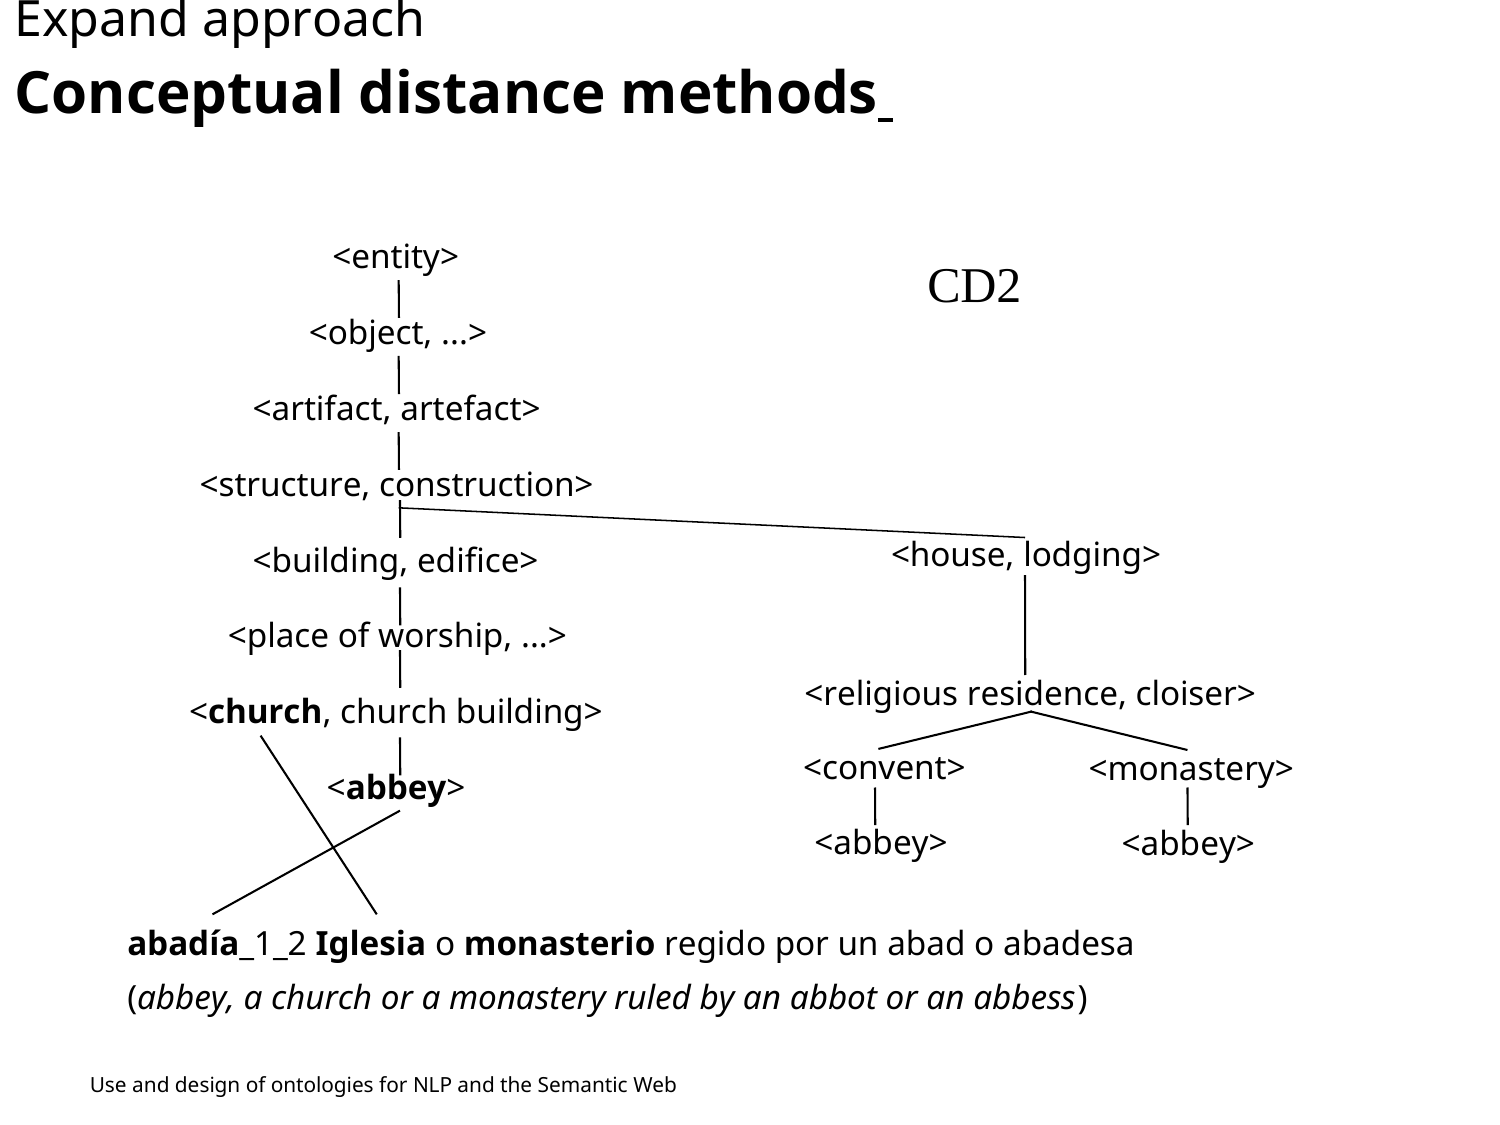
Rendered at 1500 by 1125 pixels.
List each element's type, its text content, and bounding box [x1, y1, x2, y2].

text_box [1073, 737, 1310, 799]
text_box [311, 756, 481, 818]
text_box [788, 736, 981, 798]
text_box <place of worship, ...> [213, 604, 583, 666]
text_box [317, 224, 475, 286]
text_box [1106, 812, 1271, 874]
title Expand approach Conceptual distance methods [0, 0, 1400, 138]
text_box <artifact, artefact> [237, 376, 557, 438]
text_box [876, 523, 1177, 584]
text_box CD2 [912, 249, 1037, 321]
text_box <structure, construction> [184, 452, 610, 514]
text_box <church, church building> [174, 680, 619, 742]
text_box [799, 811, 963, 873]
text_box <building, edifice> [237, 528, 554, 590]
text_box [294, 301, 503, 362]
text_box <religious residence, cloiser> [789, 662, 1272, 724]
text_box <religious residence, cloiser> [990, 713, 1073, 724]
text_box abadía_1_2 Iglesia o monasterio regido por un abad o abadesa (abbey, a church or a monastery ruled by an abbot or an abbess) [112, 912, 1160, 1027]
